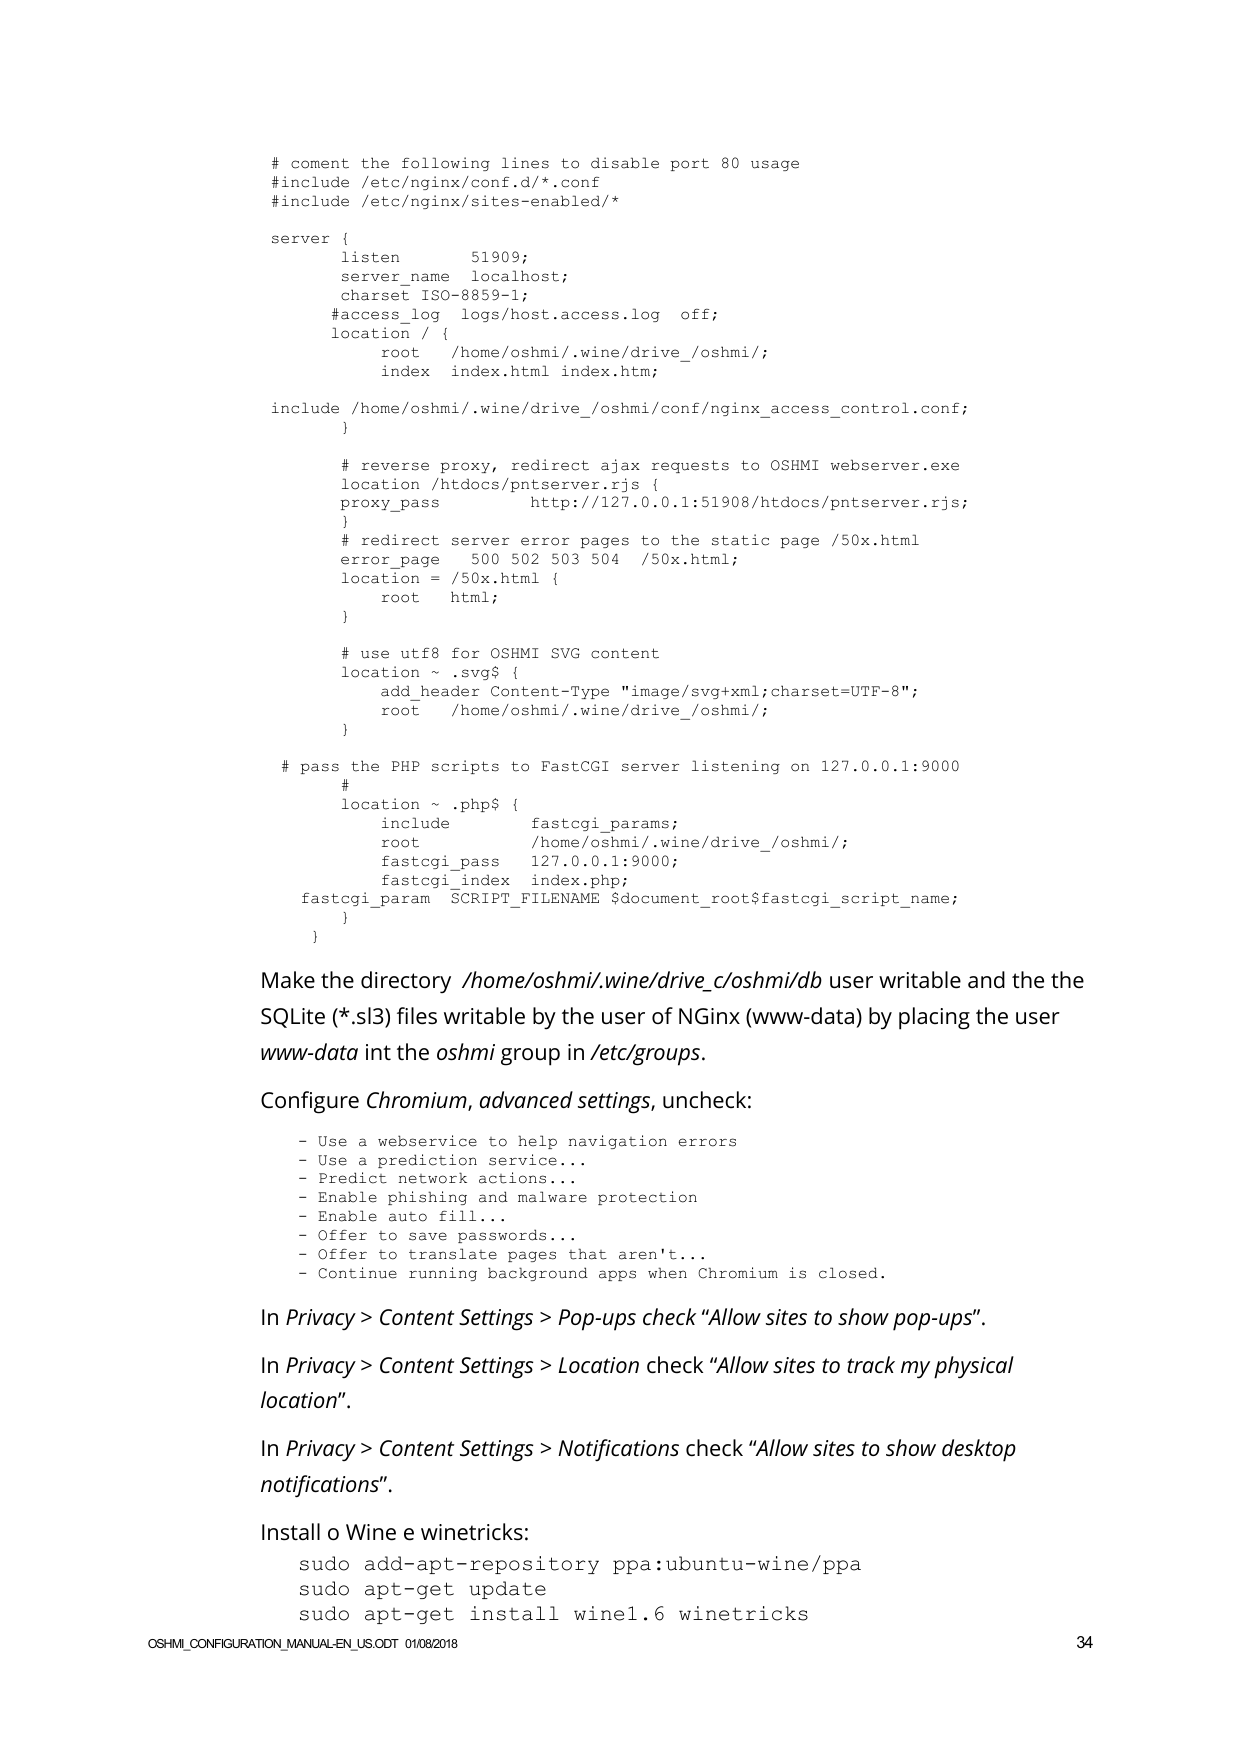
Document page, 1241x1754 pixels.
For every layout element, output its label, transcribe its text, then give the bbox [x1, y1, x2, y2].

text } [260, 607, 1093, 626]
text # redirect server error pages to the static page /50x.html [260, 532, 1093, 551]
text include /home/oshmi/.wine/drive_/oshmi/conf/nginx_access_control.conf; [260, 400, 1093, 419]
text server { [260, 230, 1093, 249]
text add_header Content-Type "image/svg+xml;charset=UTF-8"; [260, 683, 1093, 701]
text - Continue running background apps when Chromium is closed. [260, 1264, 1093, 1283]
text server_name localhost; [260, 268, 1093, 287]
text charset ISO-8859-1; [260, 287, 1093, 306]
text # coment the following lines to disable port 80 usage [260, 155, 1093, 173]
text fastcgi_param SCRIPT_FILENAME $document_root$fastcgi_script_name; [260, 890, 1093, 909]
text } [260, 909, 1093, 928]
text # reverse proxy, redirect ajax requests to OSHMI webserver.exe [260, 456, 1093, 475]
text In Privacy > Content Settings > Notifications check “Allow sites to show desktop notifications”. [260, 1433, 1093, 1499]
text - Enable phishing and malware protection [260, 1189, 1093, 1208]
text fastcgi_index index.php; [260, 871, 1093, 890]
text - Offer to save passwords... [260, 1227, 1093, 1245]
text In Privacy > Content Settings > Location check “Allow sites to track my physical location”. [260, 1350, 1093, 1415]
text sudo apt-get update [298, 1577, 1093, 1602]
text Make the directory /home/oshmi/.wine/drive_c/oshmi/db user writable and the the SQLite (*.sl3) files writable by the user of NGinx (www-data) by placing the user www-data int the oshmi group in /etc/groups. [260, 965, 1093, 1067]
text Install o Wine e winetricks: [260, 1517, 1093, 1546]
text fastcgi_pass 127.0.0.1:9000; [260, 852, 1093, 871]
text - Predict network actions... [260, 1170, 1093, 1189]
text proxy_pass http://127.0.0.1:51908/htdocs/pntserver.rjs; [260, 494, 1093, 513]
text sudo apt-get install wine1.6 winetricks [298, 1602, 1093, 1627]
text error_page 500 502 503 504 /50x.html; [260, 551, 1093, 569]
text - Enable auto fill... [260, 1208, 1093, 1227]
text - Offer to translate pages that aren't... [260, 1245, 1093, 1264]
text root /home/oshmi/.wine/drive_/oshmi/; [260, 343, 1093, 362]
text In Privacy > Content Settings > Pop-ups check “Allow sites to show pop-ups”. [260, 1302, 1093, 1332]
text #access_log logs/host.access.log off; [260, 306, 1093, 324]
text } [260, 513, 1093, 532]
text } [260, 720, 1093, 739]
text root /home/oshmi/.wine/drive_/oshmi/; [260, 701, 1093, 720]
text location ~ .svg$ { [260, 664, 1093, 683]
text - Use a webservice to help navigation errors [260, 1132, 1093, 1151]
text listen 51909; [260, 249, 1093, 268]
text #include /etc/nginx/conf.d/*.conf [260, 173, 1093, 192]
text location /htdocs/pntserver.rjs { [260, 475, 1093, 494]
text #include /etc/nginx/sites-enabled/* [260, 192, 1093, 211]
text - Use a prediction service... [260, 1151, 1093, 1170]
text # [260, 777, 1093, 796]
text } [260, 928, 1093, 947]
text sudo add-apt-repository ppa:ubuntu-wine/ppa [298, 1552, 1093, 1577]
text index index.html index.htm; [260, 362, 1093, 381]
text # pass the PHP scripts to FastCGI server listening on 127.0.0.1:9000 [260, 758, 1093, 777]
text root html; [260, 588, 1093, 607]
text location ~ .php$ { [260, 796, 1093, 814]
text Configure Chromium, advanced settings, uncheck: [260, 1084, 1093, 1114]
text include fastcgi_params; [260, 814, 1093, 833]
text location = /50x.html { [260, 569, 1093, 588]
text } [260, 419, 1093, 437]
text location / { [260, 324, 1093, 343]
text # use utf8 for OSHMI SVG content [260, 645, 1093, 664]
text root /home/oshmi/.wine/drive_/oshmi/; [260, 833, 1093, 852]
